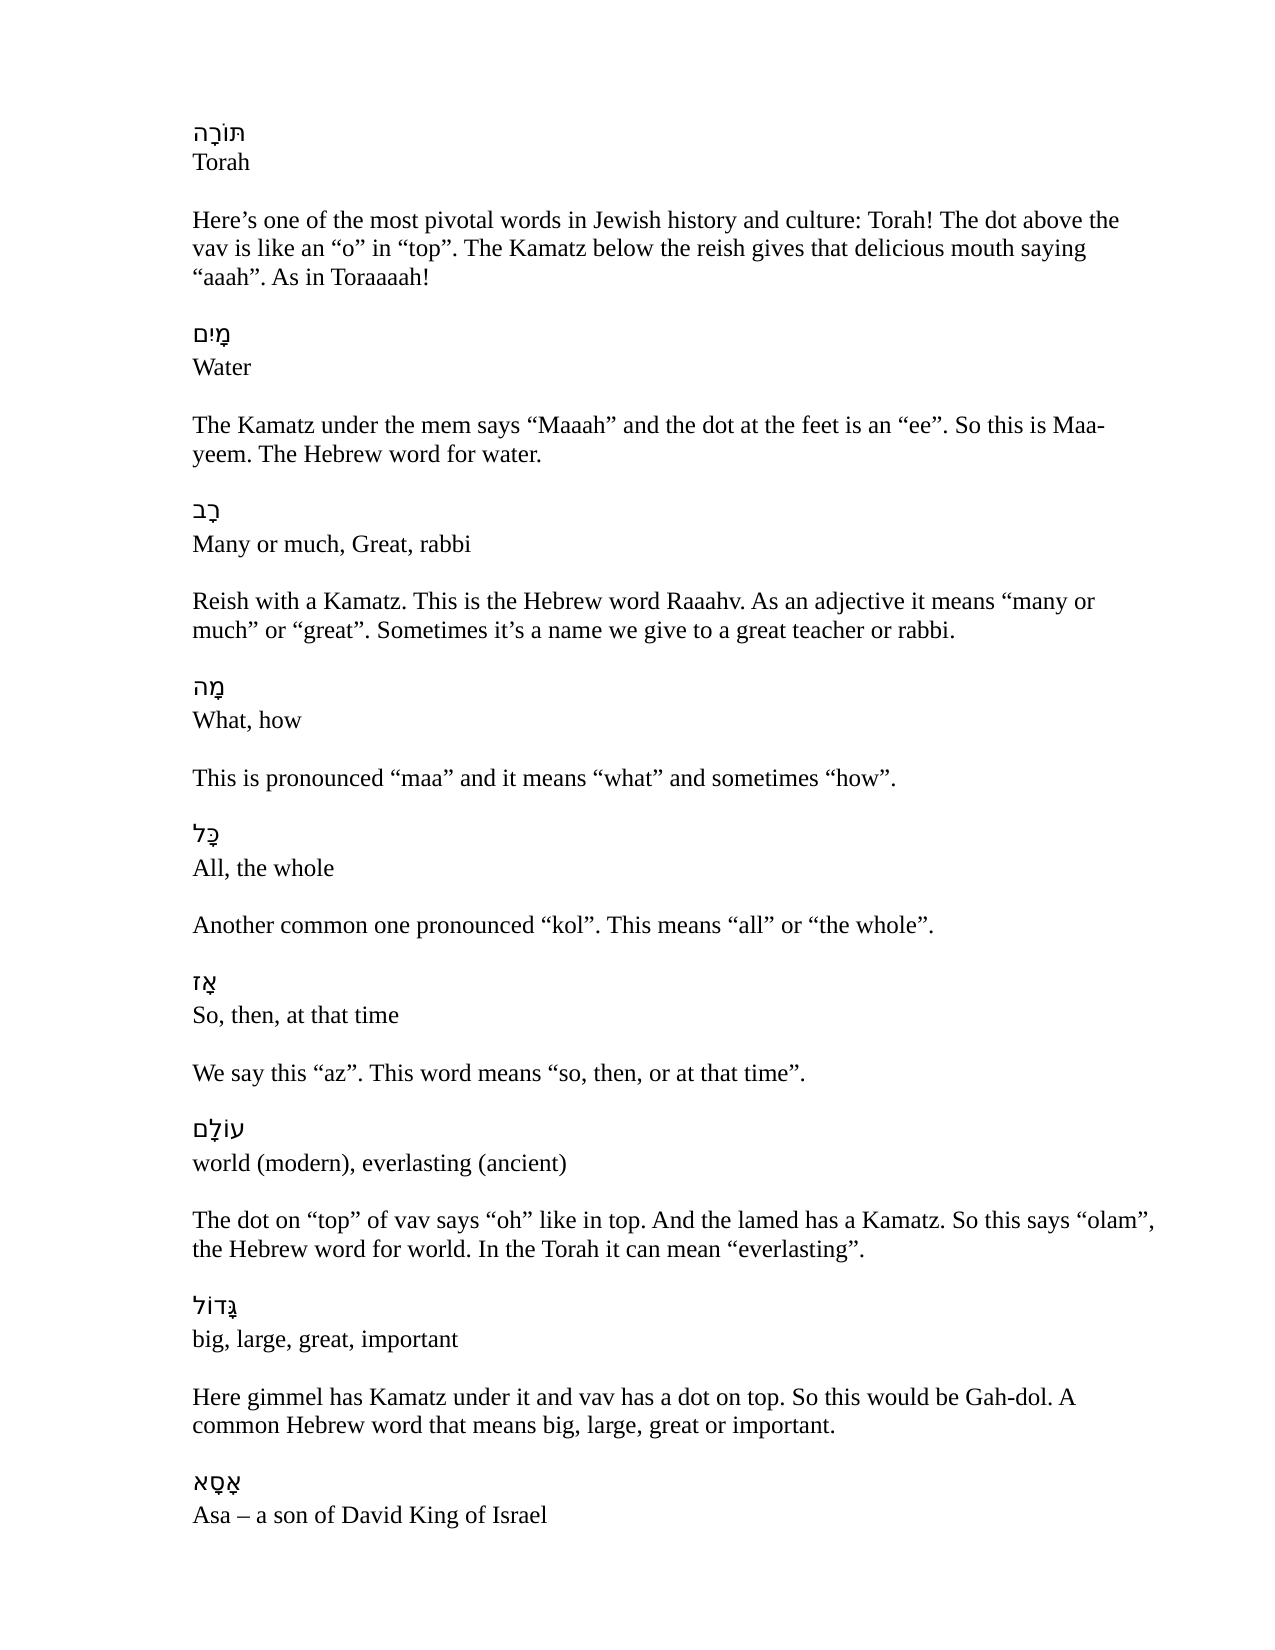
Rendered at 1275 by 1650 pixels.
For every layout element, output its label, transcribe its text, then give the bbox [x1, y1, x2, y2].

text רָב [192, 496, 1157, 529]
text Here gimmel has Kamatz under it and vav has a dot on top. So this would be Gah-dol. A common Hebrew word that means big, large, great or important. [192, 1382, 1157, 1439]
text גָּדוֹל [192, 1292, 1157, 1324]
text תּוֹרָה [192, 118, 1157, 147]
text world (modern), everlasting (ancient) [192, 1148, 1157, 1177]
text אָסָא [192, 1468, 1157, 1501]
text So, then, at that time [192, 1000, 1157, 1029]
text עוֹלָם [192, 1115, 1157, 1148]
text The Kamatz under the mem says “Maaah” and the dot at the feet is an “ee”. So this is Maa-yeem. The Hebrew word for water. [192, 410, 1157, 467]
text big, large, great, important [192, 1324, 1157, 1353]
text What, how [192, 705, 1157, 734]
text Here’s one of the most pivotal words in Jewish history and culture: Torah! The dot above the vav is like an “o” in “top”. The Kamatz below the reish gives that delicious mouth saying “aaah”. As in Toraaaah! [192, 205, 1157, 291]
text The dot on “top” of vav says “oh” like in top. And the lamed has a Kamatz. So this says “olam”, the Hebrew word for world. In the Torah it can mean “everlasting”. [192, 1205, 1157, 1263]
text Another common one pronounced “kol”. This means “all” or “the whole”. [192, 910, 1157, 939]
text Asa – a son of David King of Israel [192, 1501, 1157, 1529]
text Many or much, Great, rabbi [192, 529, 1157, 557]
text מָיִם [192, 320, 1157, 352]
text All, the whole [192, 853, 1157, 881]
text אָז [192, 968, 1157, 1000]
text מָה [192, 672, 1157, 705]
text Torah [192, 147, 1157, 176]
text כָּל [192, 820, 1157, 853]
text We say this “az”. This word means “so, then, or at that time”. [192, 1058, 1157, 1087]
text This is pronounced “maa” and it means “what” and sometimes “how”. [192, 763, 1157, 791]
text Reish with a Kamatz. This is the Hebrew word Raaahv. As an adjective it means “many or much” or “great”. Sometimes it’s a name we give to a great teacher or rabbi. [192, 586, 1157, 644]
text Water [192, 352, 1157, 381]
